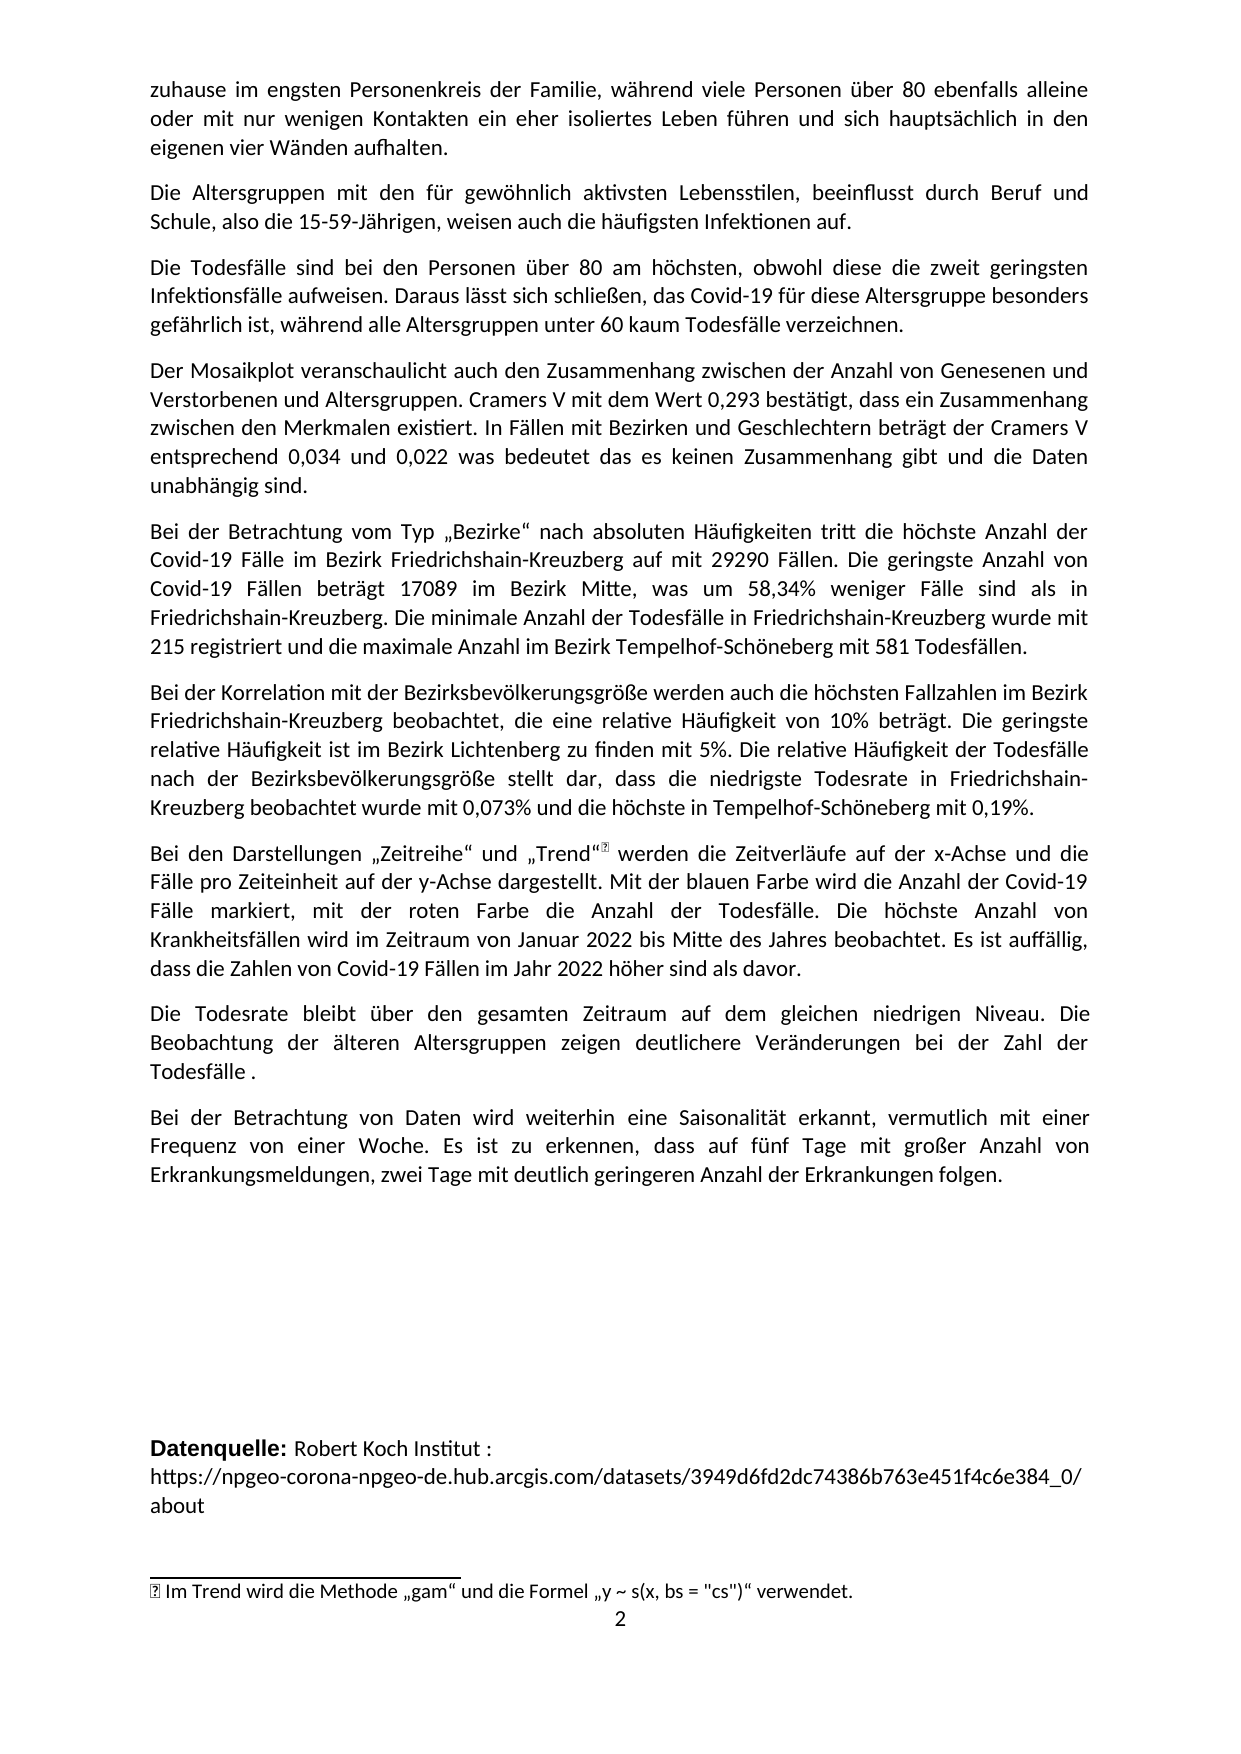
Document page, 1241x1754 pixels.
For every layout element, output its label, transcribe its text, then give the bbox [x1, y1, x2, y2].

text Die Altersgruppen mit den für gewöhnlich aktivsten Lebensstilen, beeinflusst durch Beruf und Schule, also die 15-59-Jährigen, weisen auch die häufigsten Infektionen auf. [150, 178, 1090, 235]
text Die Todesfälle sind bei den Personen über 80 am höchsten, obwohl diese die zweit geringsten Infektionsfälle aufweisen. Daraus lässt sich schließen, das Covid-19 für diese Altersgruppe besonders gefährlich ist, während alle Altersgruppen unter 60 kaum Todesfälle verzeichnen. [150, 253, 1090, 338]
text zuhause im engsten Personenkreis der Familie, während viele Personen über 80 ebenfalls alleine oder mit nur wenigen Kontakten ein eher isoliertes Leben führen und sich hauptsächlich in den eigenen vier Wänden aufhalten. [150, 75, 1090, 161]
text Bei der Betrachtung von Daten wird weiterhin eine Saisonalität erkannt, vermutlich mit einer Frequenz von einer Woche. Es ist zu erkennen, dass auf fünf Tage mit großer Anzahl von Erkrankungsmeldungen, zwei Tage mit deutlich geringeren Anzahl der Erkrankungen folgen. [150, 1103, 1090, 1188]
text Bei den Darstellungen „Zeitreihe“ und „Trend“ werden die Zeitverläufe auf der x-Achse und die Fälle pro Zeiteinheit auf der y-Achse dargestellt. Mit der blauen Farbe wird die Anzahl der Covid-19 Fälle markiert, mit der roten Farbe die Anzahl der Todesfälle. Die höchste Anzahl von Krankheitsfällen wird im Zeitraum von Januar 2022 bis Mitte des Jahres beobachtet. Es ist auffällig, dass die Zahlen von Covid-19 Fällen im Jahr 2022 höher sind als davor. [150, 839, 1090, 982]
text Im Trend wird die Methode „gam“ und die Formel „y ~ s(x, bs = "cs")“ verwendet. [150, 1578, 1090, 1604]
text Datenquelle: Robert Koch Institut : https://npgeo-corona-npgeo-de.hub.arcgis.com/datasets/3949d6fd2dc74386b763e451f4c6e384_0/about [150, 1434, 1090, 1519]
text Bei der Betrachtung vom Typ „Bezirke“ nach absoluten Häufigkeiten tritt die höchste Anzahl der Covid-19 Fälle im Bezirk Friedrichshain-Kreuzberg auf mit 29290 Fällen. Die geringste Anzahl von Covid-19 Fällen beträgt 17089 im Bezirk Mitte, was um 58,34% weniger Fälle sind als in Friedrichshain-Kreuzberg. Die minimale Anzahl der Todesfälle in Friedrichshain-Kreuzberg wurde mit 215 registriert und die maximale Anzahl im Bezirk Tempelhof-Schöneberg mit 581 Todesfällen. [150, 517, 1090, 660]
text Bei der Korrelation mit der Bezirksbevölkerungsgröße werden auch die höchsten Fallzahlen im Bezirk Friedrichshain-Kreuzberg beobachtet, die eine relative Häufigkeit von 10% beträgt. Die geringste relative Häufigkeit ist im Bezirk Lichtenberg zu finden mit 5%. Die relative Häufigkeit der Todesfälle nach der Bezirksbevölkerungsgröße stellt dar, dass die niedrigste Todesrate in Friedrichshain-Kreuzberg beobachtet wurde mit 0,073% und die höchste in Tempelhof-Schöneberg mit 0,19%. [150, 678, 1090, 821]
text Der Mosaikplot veranschaulicht auch den Zusammenhang zwischen der Anzahl von Genesenen und Verstorbenen und Altersgruppen. Cramers V mit dem Wert 0,293 bestätigt, dass ein Zusammenhang zwischen den Merkmalen existiert. In Fällen mit Bezirken und Geschlechtern beträgt der Cramers V entsprechend 0,034 und 0,022 was bedeutet das es keinen Zusammenhang gibt und die Daten unabhängig sind. [150, 356, 1090, 499]
text Die Todesrate bleibt über den gesamten Zeitraum auf dem gleichen niedrigen Niveau. Die Beobachtung der älteren Altersgruppen zeigen deutlichere Veränderungen bei der Zahl der Todesfälle . [150, 999, 1090, 1085]
